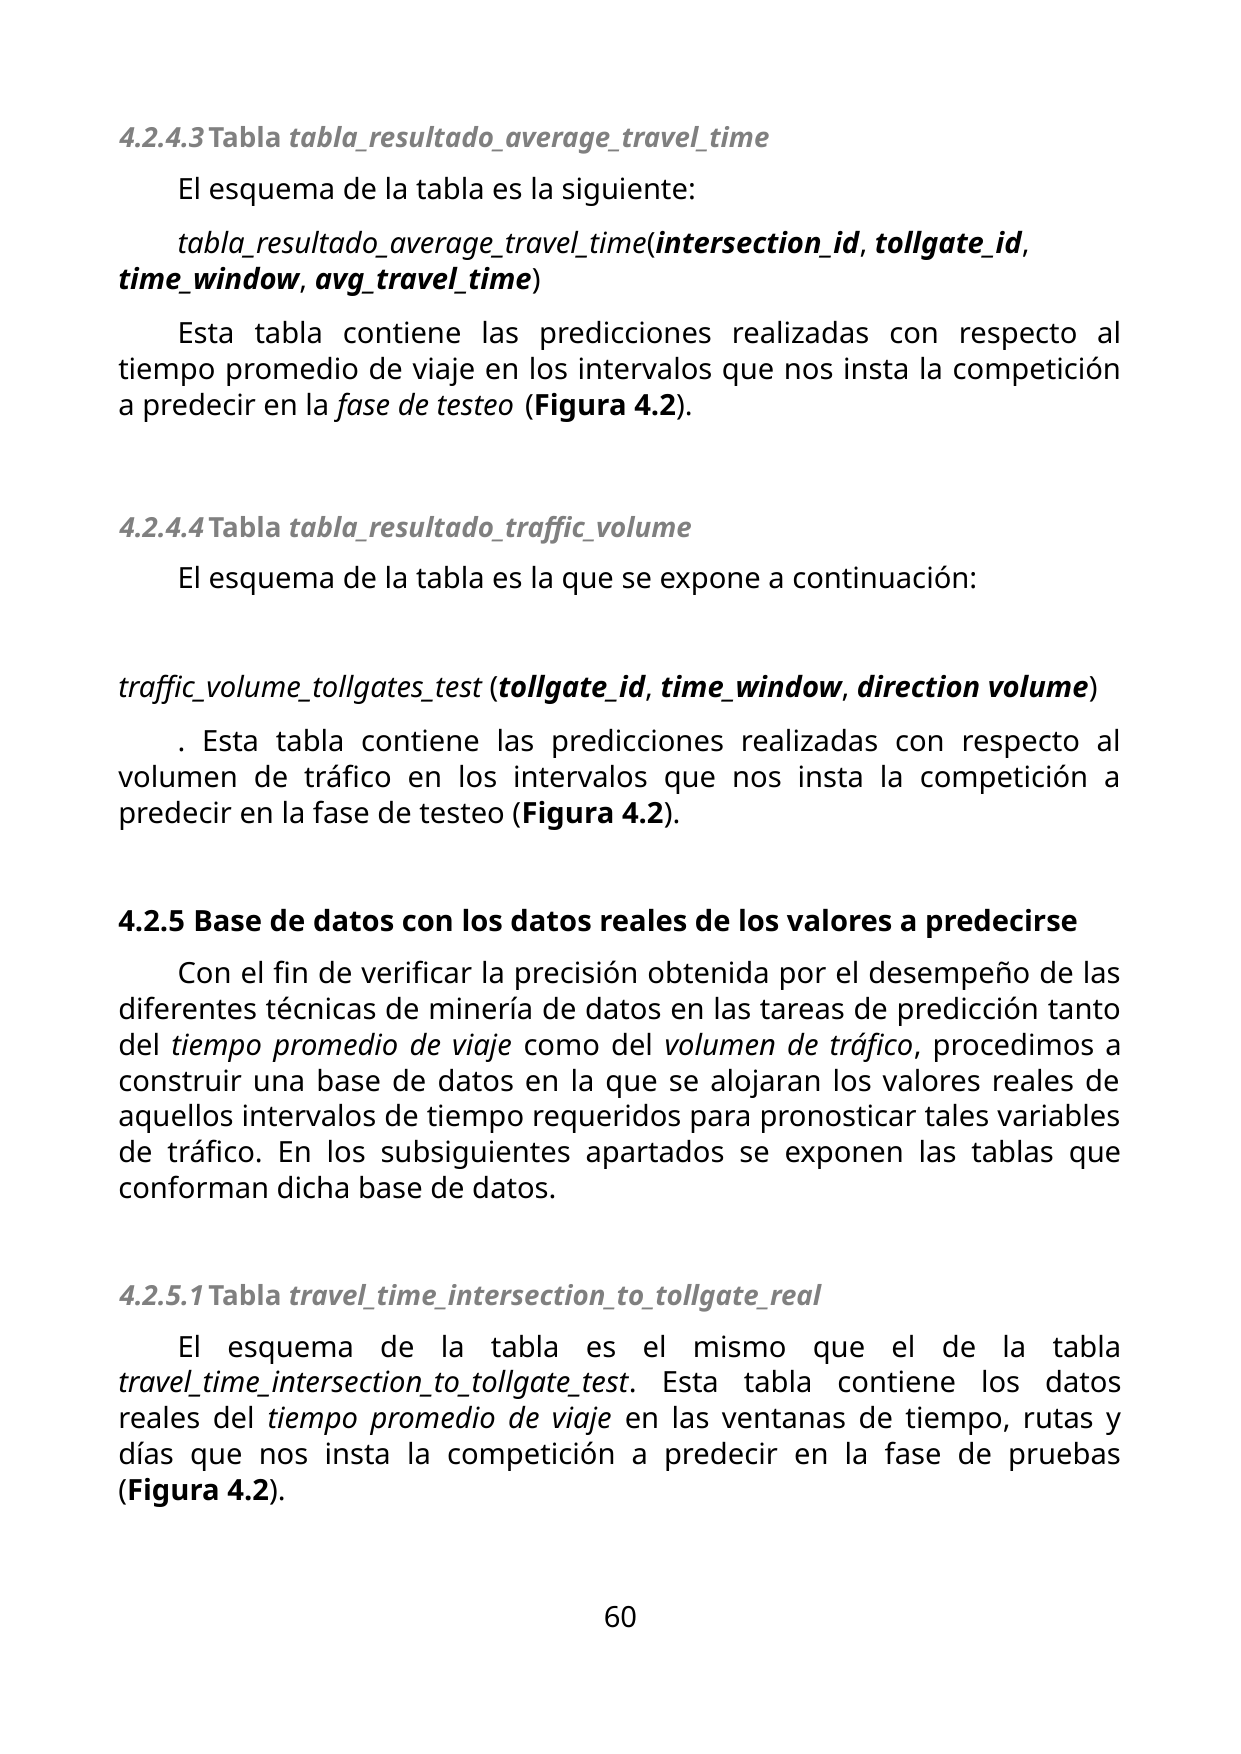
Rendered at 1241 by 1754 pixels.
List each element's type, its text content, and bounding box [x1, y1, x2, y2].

subtitle Base de datos con los datos reales de los valores a predecirse [118, 901, 1122, 940]
text tabla_resultado_average_travel_time(intersection_id, tollgate_id, time_window, avg_travel_time) [118, 222, 1122, 298]
text El esquema de la tabla es la que se expone a continuación: [118, 558, 1122, 597]
subtitle Tabla tabla_resultado_average_travel_time [119, 118, 1122, 156]
subtitle Tabla travel_time_intersection_to_tollgate_real [119, 1276, 1122, 1314]
text Esta tabla contiene las predicciones realizadas con respecto al tiempo promedio de viaje en los intervalos que nos insta la competición a predecir en la fase de testeo (Figura 4.2). [118, 312, 1122, 424]
text . Esta tabla contiene las predicciones realizadas con respecto al volumen de tráfico en los intervalos que nos insta la competición a predecir en la fase de testeo (Figura 4.2). [118, 721, 1122, 832]
text Con el fin de verificar la precisión obtenida por el desempeño de las diferentes técnicas de minería de datos en las tareas de predicción tanto del tiempo promedio de viaje como del volumen de tráfico, procedimos a construir una base de datos en la que se alojaran los valores reales de aquellos intervalos de tiempo requeridos para pronosticar tales variables de tráfico. En los subsiguientes apartados se exponen las tablas que conforman dicha base de datos. [118, 953, 1122, 1207]
text El esquema de la tabla es el mismo que el de la tabla travel_time_intersection_to_tollgate_test. Esta tabla contiene los datos reales del tiempo promedio de viaje en las ventanas de tiempo, rutas y días que nos insta la competición a predecir en la fase de pruebas (Figura 4.2). [118, 1326, 1122, 1509]
text El esquema de la tabla es la siguiente: [118, 168, 1122, 208]
subtitle Tabla tabla_resultado_traffic_volume [119, 508, 1122, 545]
text traffic_volume_tollgates_test (tollgate_id, time_window, direction volume) [118, 666, 1122, 706]
